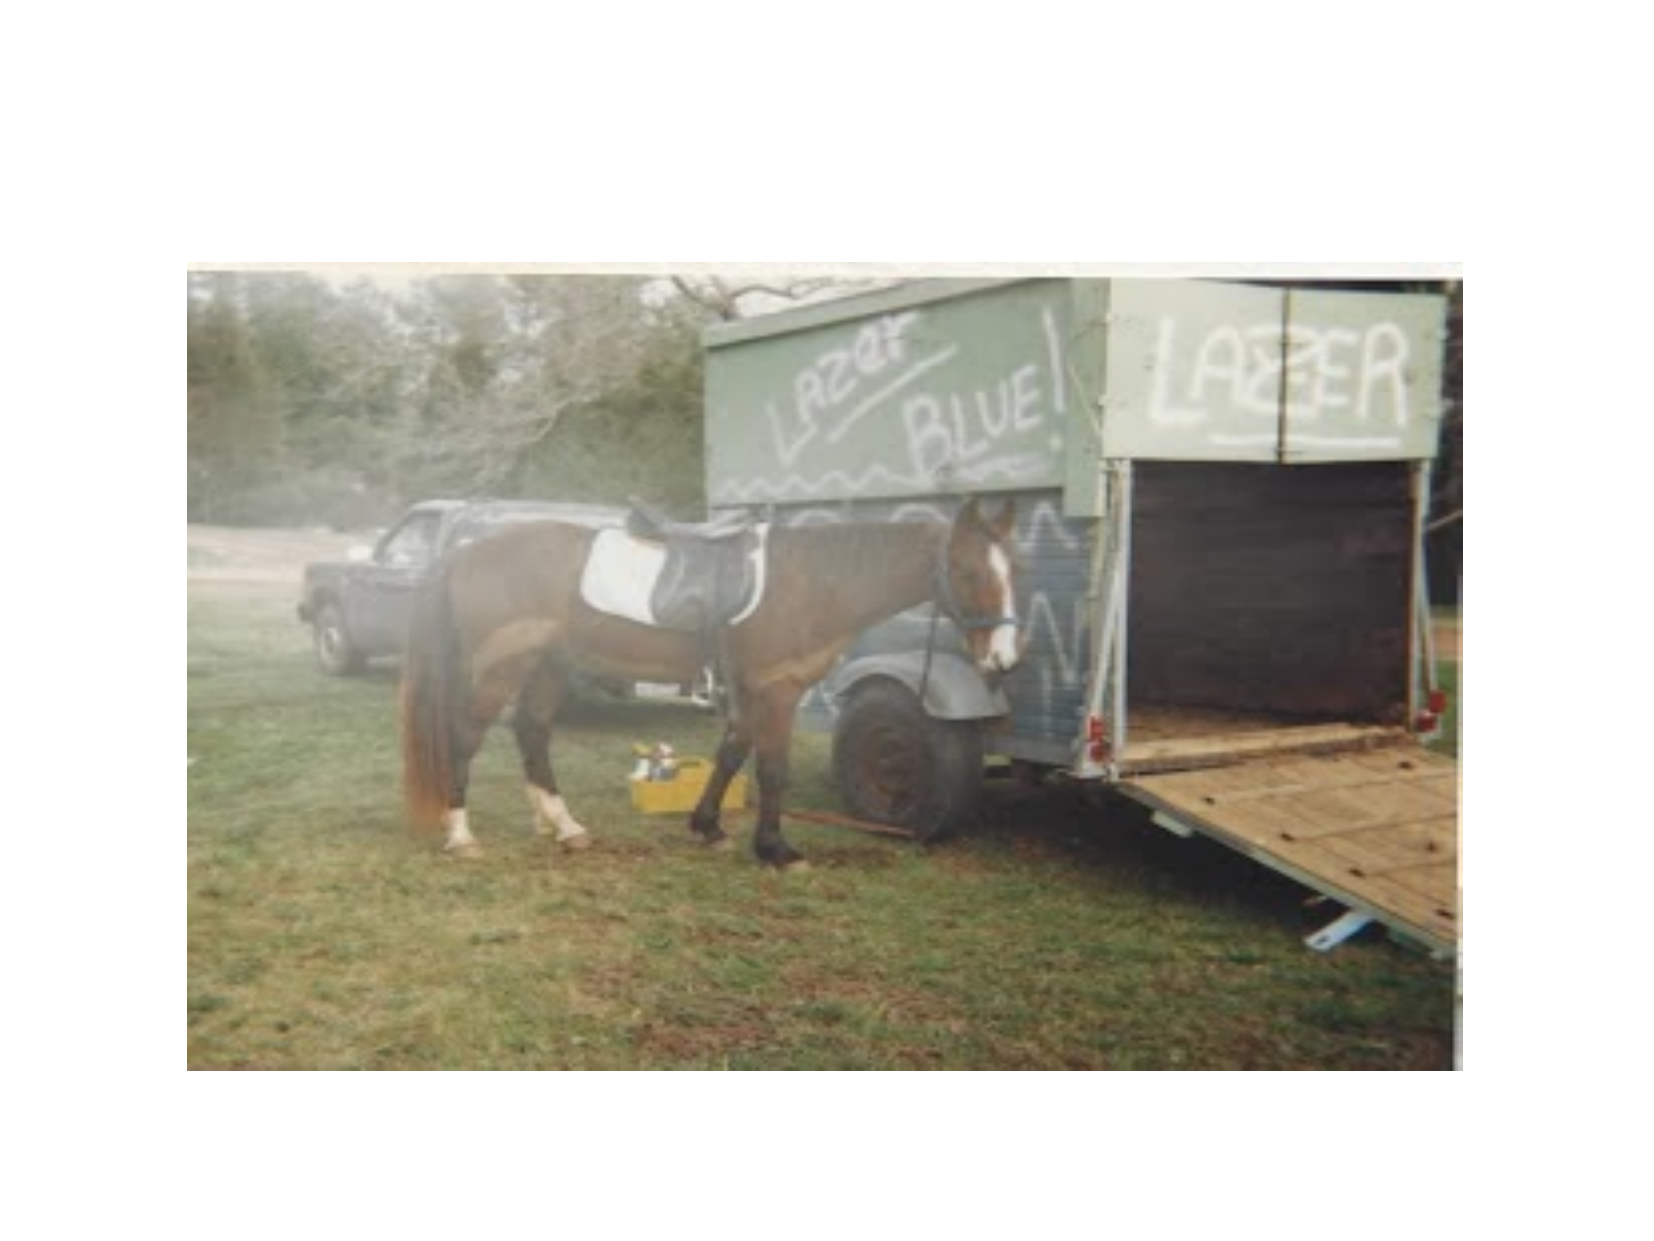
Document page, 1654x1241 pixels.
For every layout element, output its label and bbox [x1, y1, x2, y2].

picture [187, 262, 1463, 1071]
